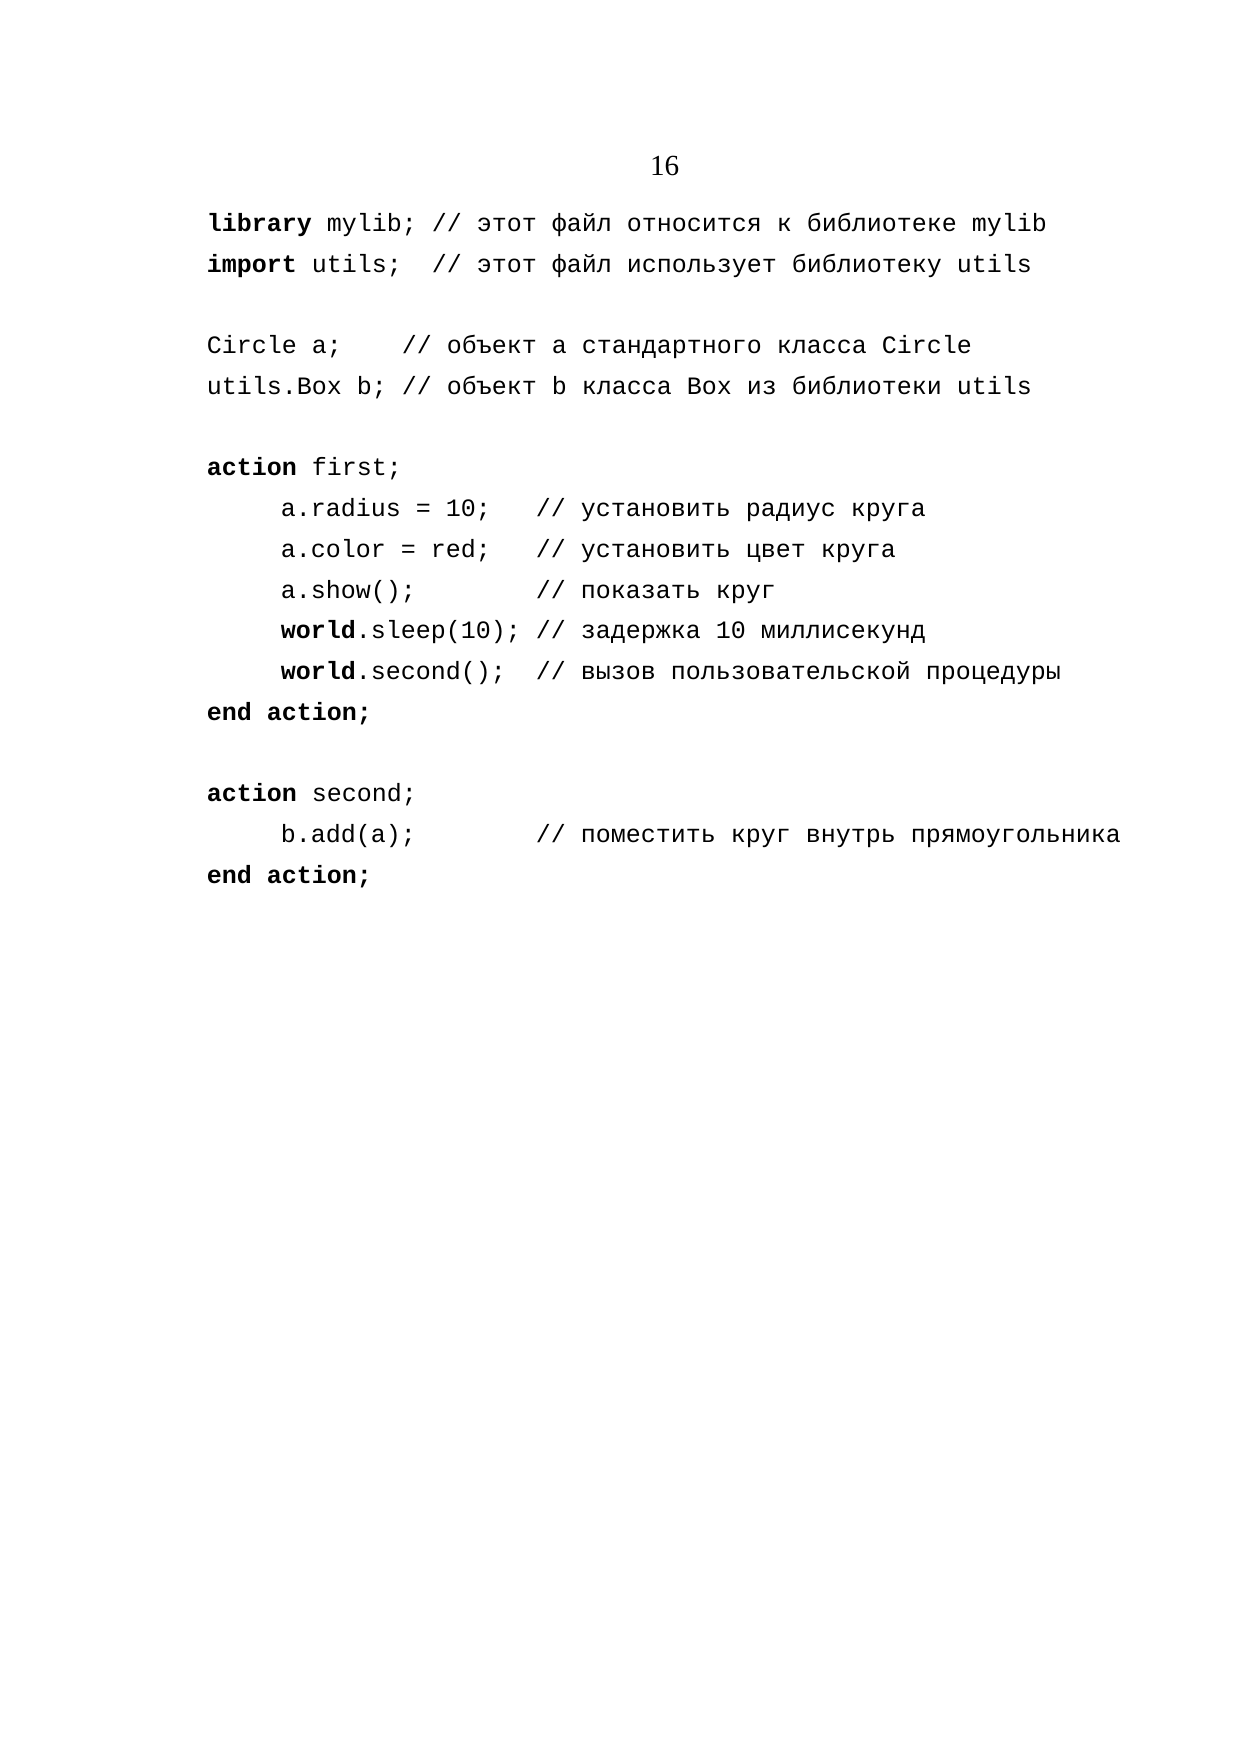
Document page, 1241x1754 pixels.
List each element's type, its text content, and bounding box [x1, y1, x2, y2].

text action first; [207, 455, 1181, 483]
text end action; [207, 862, 1181, 891]
text a.show(); // показать круг [207, 577, 1181, 606]
text world.second(); // вызов пользовательской процедуры [207, 659, 1181, 687]
text library mylib; // этот файл относится к библиотеке mylib [207, 211, 1181, 239]
text end action; [207, 699, 1181, 728]
text action second; [207, 781, 1181, 809]
text a.radius = 10; // установить радиус круга [207, 496, 1181, 524]
text Circle a; // объект a стандартного класса Circle [207, 333, 1181, 361]
text a.color = red; // установить цвет круга [207, 536, 1181, 565]
text import utils; // этот файл использует библиотеку utils [207, 251, 1181, 280]
text b.add(a); // поместить круг внутрь прямоугольника [207, 822, 1181, 850]
text utils.Box b; // объект b класса Box из библиотеки utils [207, 373, 1181, 402]
text world.sleep(10); // задержка 10 миллисекунд [207, 618, 1181, 646]
